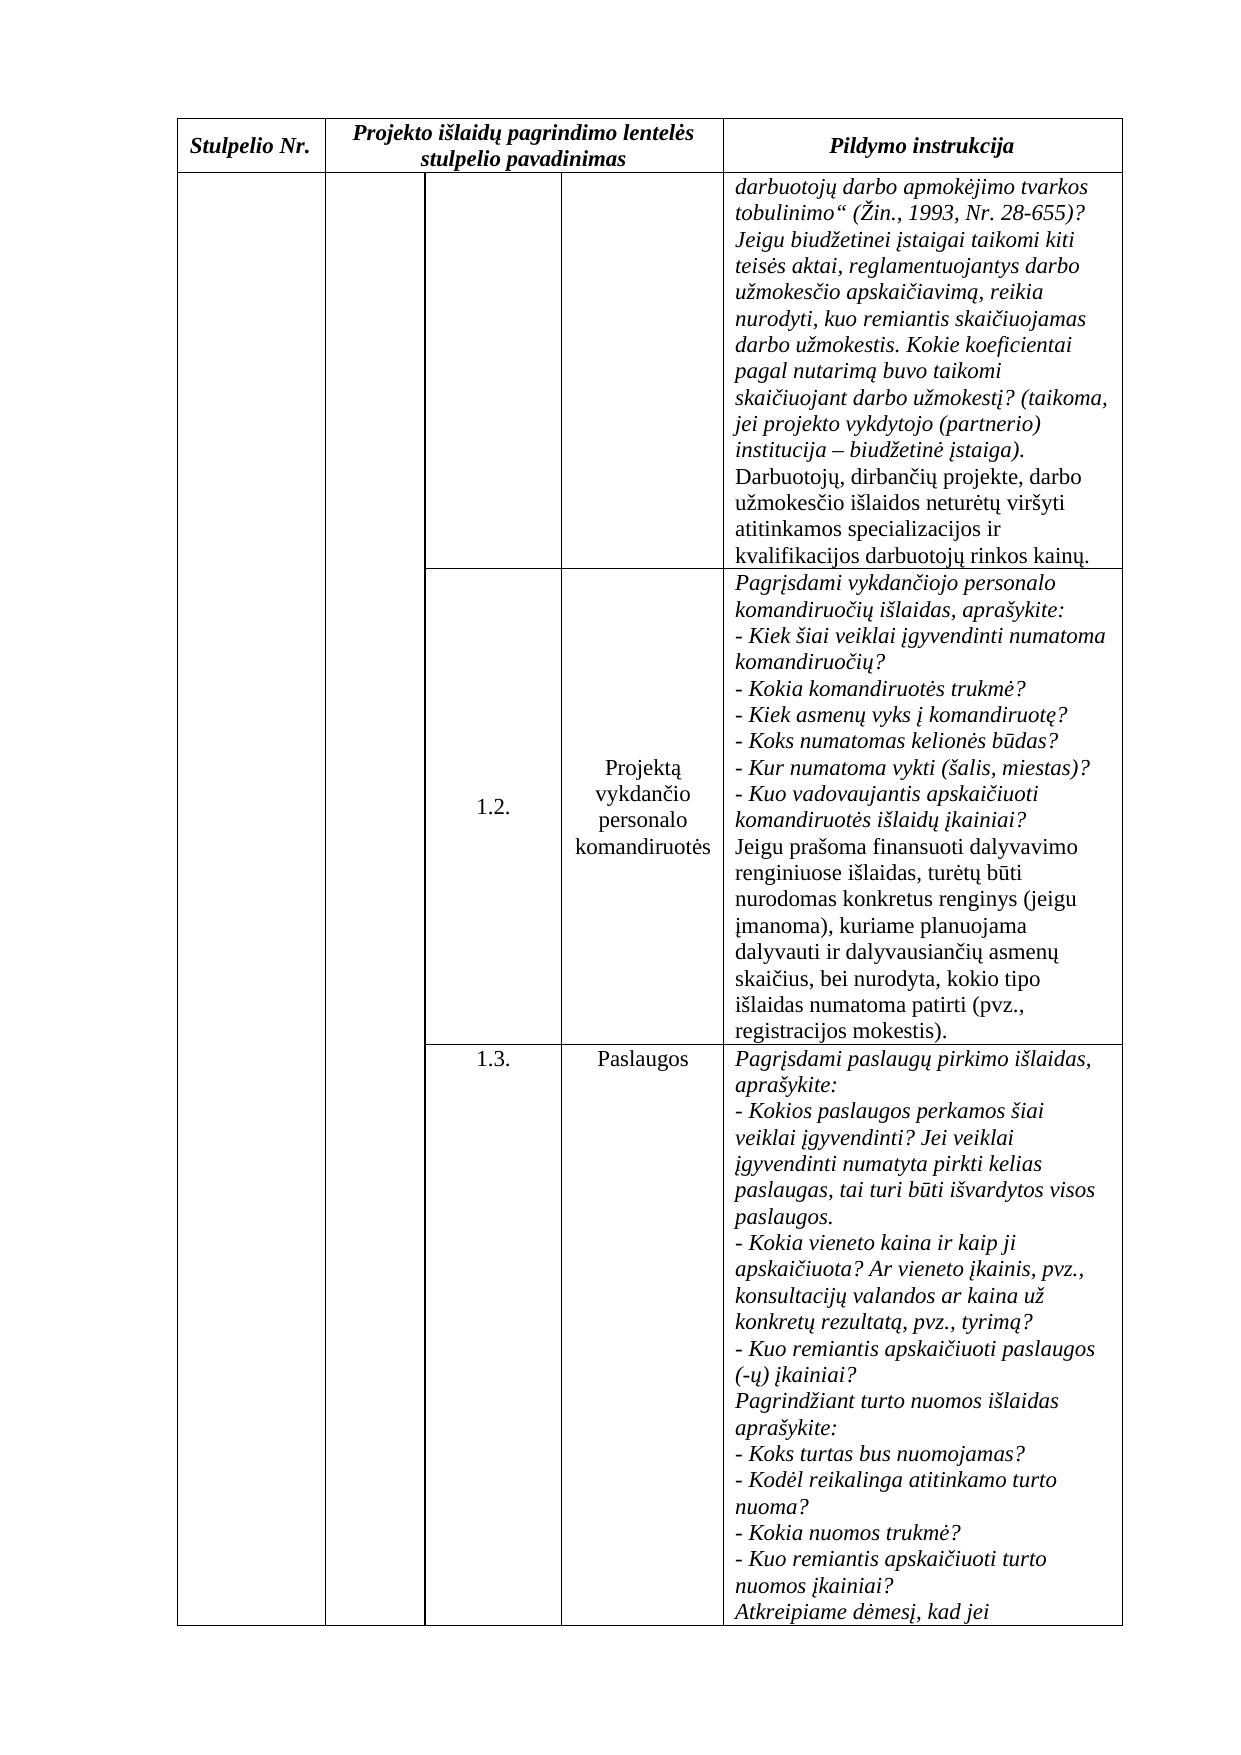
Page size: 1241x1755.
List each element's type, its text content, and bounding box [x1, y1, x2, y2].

table_cell 1.2. [426, 569, 561, 1044]
table_cell 1.3. [426, 1045, 561, 1624]
table_cell Paslaugos [562, 1045, 723, 1624]
table_header Pildymo instrukcija [724, 119, 1122, 172]
table_cell Projektą vykdančio personalo komandiruotės [562, 569, 723, 1044]
table_cell [562, 173, 723, 568]
table_cell Pagrįsdami paslaugų pirkimo išlaidas, aprašykite: - Kokios paslaugos perkamos šiai veiklai įgyvendinti? Jei veiklai įgyvendinti numatyta pirkti kelias paslaugas, tai turi būti išvardytos visos paslaugos. - Kokia vieneto kaina ir kaip ji apskaičiuota? Ar vieneto įkainis, pvz., konsultacijų valandos ar kaina už konkretų rezultatą, pvz., tyrimą? - Kuo remiantis apskaičiuoti paslaugos (-ų) įkainiai? Pagrindžiant turto nuomos išlaidas aprašykite: - Koks turtas bus nuomojamas? - Kodėl reikalinga atitinkamo turto nuoma? - Kokia nuomos trukmė? - Kuo remiantis apskaičiuoti turto nuomos įkainiai? Atkreipiame dėmesį, kad jei [724, 1045, 1122, 1624]
table_header Projekto išlaidų pagrindimo lentelės stulpelio pavadinimas [326, 119, 723, 172]
table_cell [178, 173, 325, 1624]
table_cell [426, 173, 561, 568]
table_cell [326, 173, 424, 1624]
table_cell darbuotojų darbo apmokėjimo tvarkos tobulinimo“ (Žin., 1993, Nr. 28-655)? Jeigu biudžetinei įstaigai taikomi kiti teisės aktai, reglamentuojantys darbo užmokesčio apskaičiavimą, reikia nurodyti, kuo remiantis skaičiuojamas darbo užmokestis. Kokie koeficientai pagal nutarimą buvo taikomi skaičiuojant darbo užmokestį? (taikoma, jei projekto vykdytojo (partnerio) institucija – biudžetinė įstaiga). Darbuotojų, dirbančių projekte, darbo užmokesčio išlaidos neturėtų viršyti atitinkamos specializacijos ir kvalifikacijos darbuotojų rinkos kainų. [724, 173, 1122, 568]
table_header Stulpelio Nr. [178, 119, 325, 172]
table_cell Pagrįsdami vykdančiojo personalo komandiruočių išlaidas, aprašykite: - Kiek šiai veiklai įgyvendinti numatoma komandiruočių? - Kokia komandiruotės trukmė? - Kiek asmenų vyks į komandiruotę? - Koks numatomas kelionės būdas? - Kur numatoma vykti (šalis, miestas)? - Kuo vadovaujantis apskaičiuoti komandiruotės išlaidų įkainiai? Jeigu prašoma finansuoti dalyvavimo renginiuose išlaidas, turėtų būti nurodomas konkretus renginys (jeigu įmanoma), kuriame planuojama dalyvauti ir dalyvausiančių asmenų skaičius, bei nurodyta, kokio tipo išlaidas numatoma patirti (pvz., registracijos mokestis). [724, 569, 1122, 1044]
